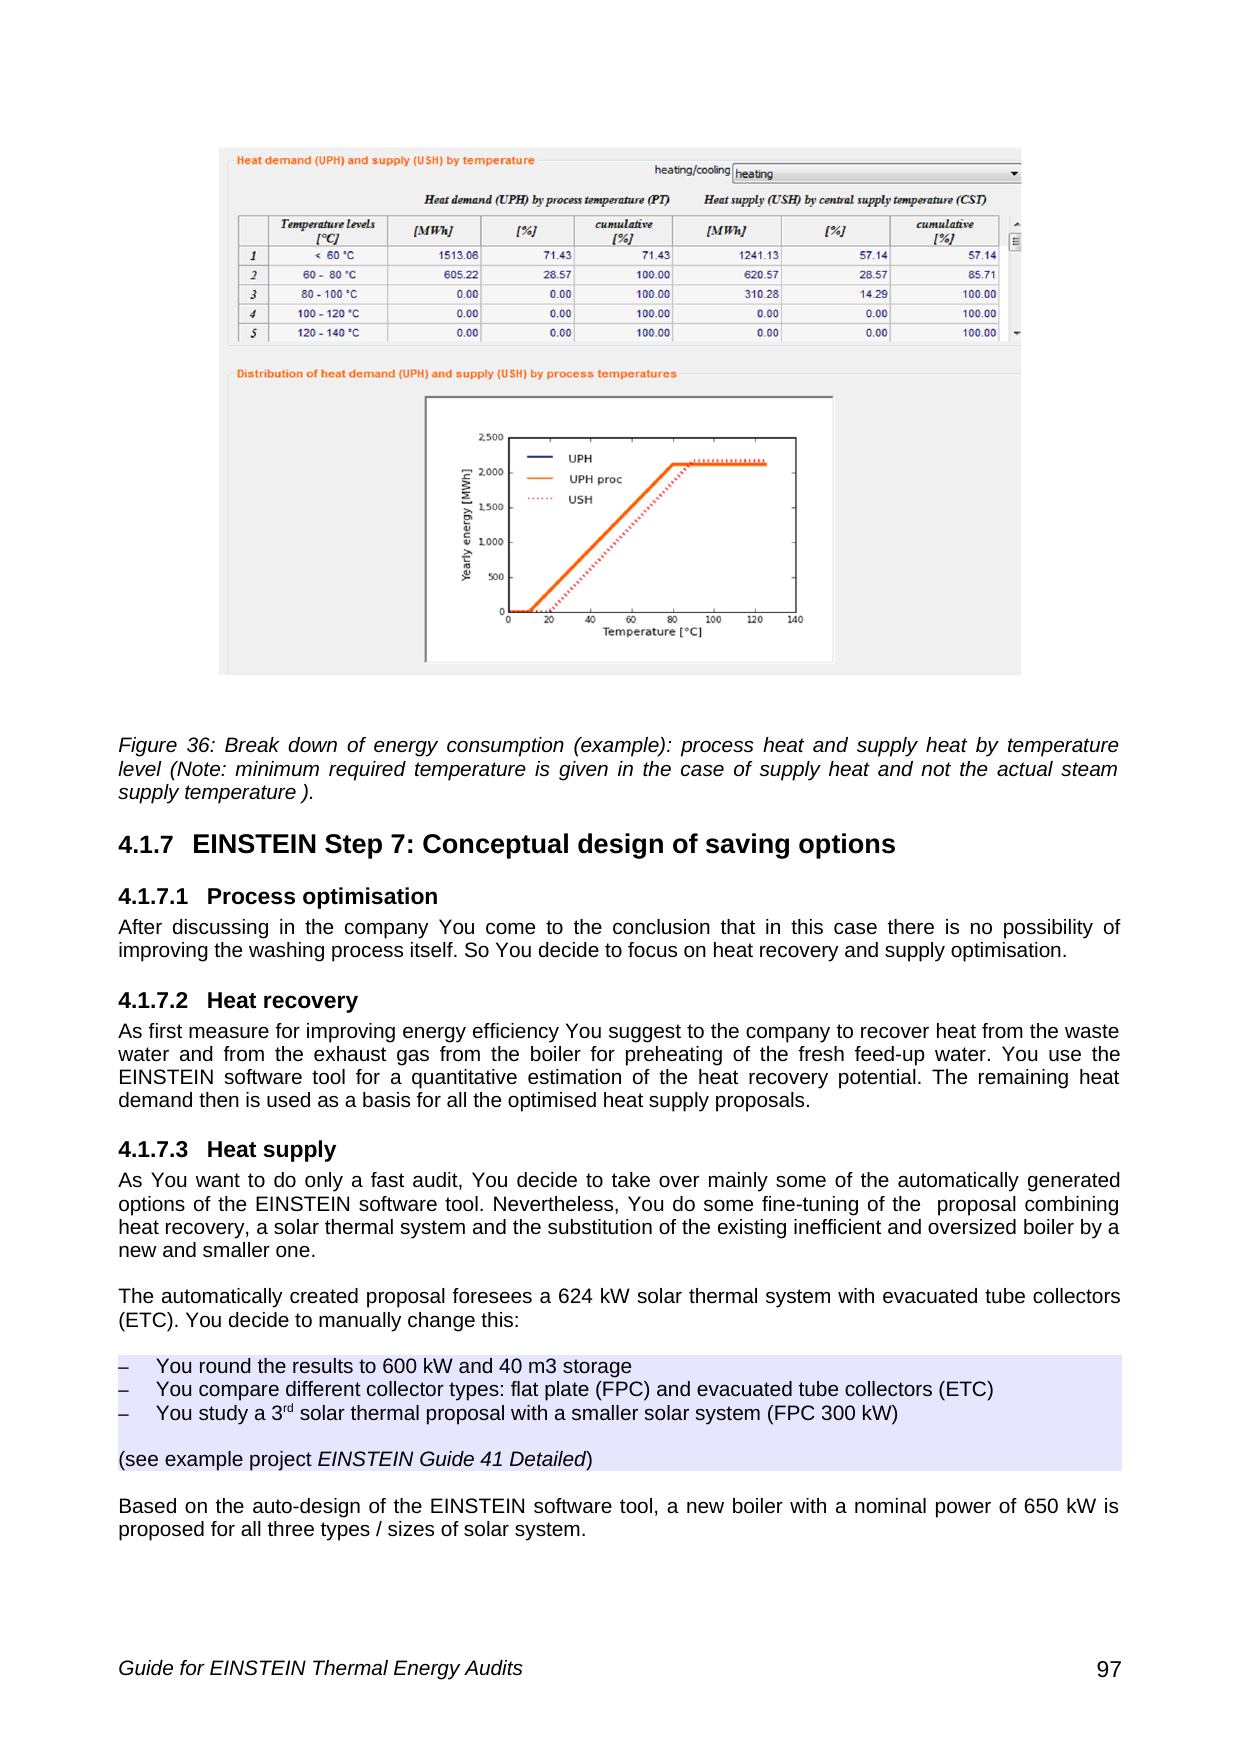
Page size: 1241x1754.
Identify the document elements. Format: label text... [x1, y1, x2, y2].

subtitle Process optimisation [118, 884, 1122, 909]
text As You want to do only a fast audit, You decide to take over mainly some of the automatically generated options of the EINSTEIN software tool. Nevertheless, You do some fine-tuning of the proposal combining heat recovery, a solar thermal system and the substitution of the existing inefficient and oversized boiler by a new and smaller one. [118, 1169, 1122, 1262]
text The automatically created proposal foresees a 624 kW solar thermal system with evacuated tube collectors (ETC). You decide to manually change this: [118, 1285, 1122, 1332]
subtitle Heat supply [118, 1137, 1122, 1163]
subtitle Heat recovery [118, 987, 1122, 1013]
text (see example project EINSTEIN Guide 41 Detailed) [118, 1448, 1122, 1471]
list You round the results to 600 kW and 40 m3 storage [118, 1355, 1122, 1378]
list You study a 3rd solar thermal proposal with a smaller solar system (FPC 300 kW) [118, 1401, 1122, 1424]
text As first measure for improving energy efficiency You suggest to the company to recover heat from the waste water and from the exhaust gas from the boiler for preheating of the fresh feed-up water. You use the EINSTEIN software tool for a quantitative estimation of the heat recovery potential. The remaining heat demand then is used as a basis for all the optimised heat supply proposals. [118, 1019, 1122, 1112]
text Figure 36: Break down of energy consumption (example): process heat and supply heat by temperature level (Note: minimum required temperature is given in the case of supply heat and not the actual steam supply temperature ). [118, 734, 1122, 804]
picture [218, 147, 1022, 675]
list You compare different collector types: flat plate (FPC) and evacuated tube collectors (ETC) [118, 1378, 1122, 1401]
text After discussing in the company You come to the conclusion that in this case there is no possibility of improving the washing process itself. So You decide to focus on heat recovery and supply optimisation. [118, 916, 1122, 962]
text Based on the auto-design of the EINSTEIN software tool, a new boiler with a nominal power of 650 kW is proposed for all three types / sizes of solar system. [118, 1494, 1122, 1541]
subtitle EINSTEIN Step 7: Conceptual design of saving options [118, 829, 1122, 859]
